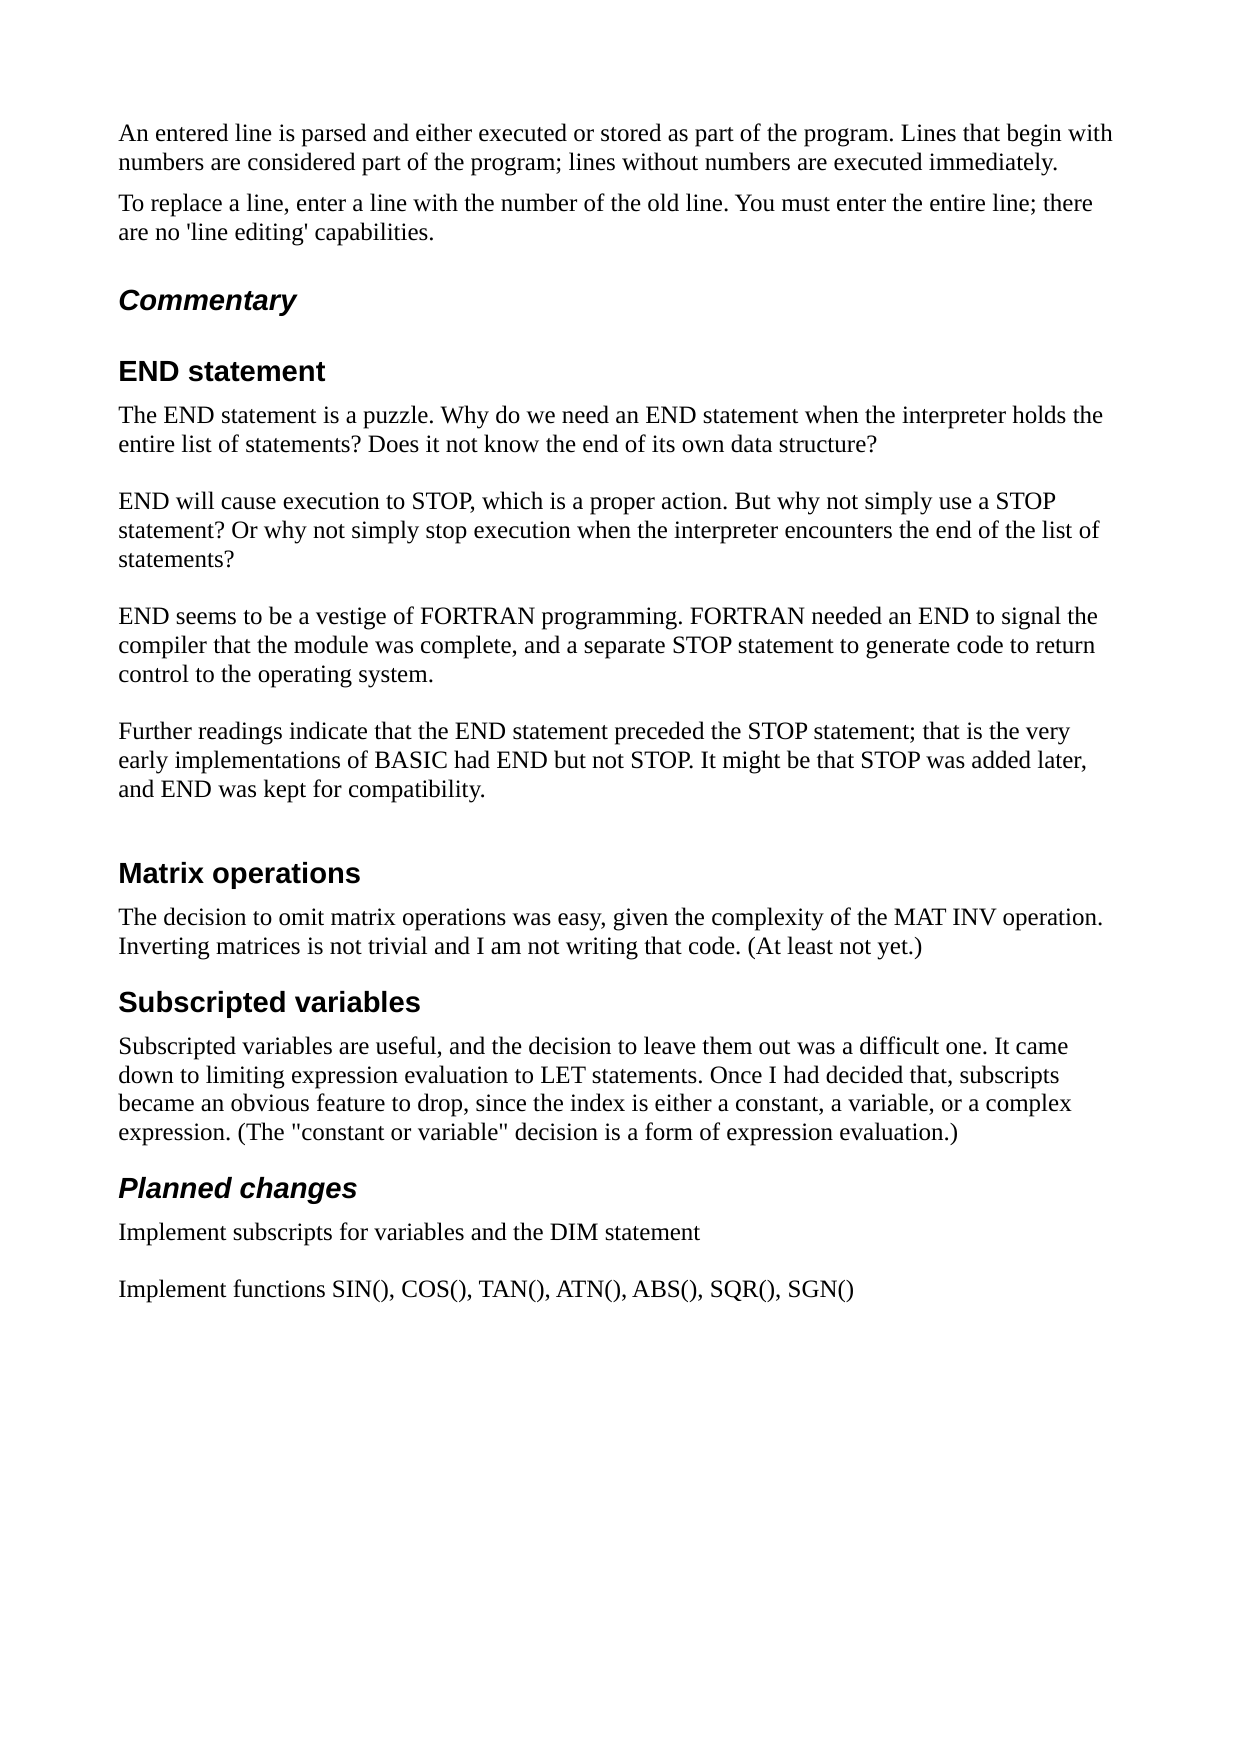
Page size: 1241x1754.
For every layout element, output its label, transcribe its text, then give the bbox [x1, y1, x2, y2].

subtitle Commentary [118, 283, 1122, 317]
text The decision to omit matrix operations was easy, given the complexity of the MAT INV operation. Inverting matrices is not trivial and I am not writing that code. (At least not yet.) [118, 902, 1122, 960]
text Further readings indicate that the END statement preceded the STOP statement; that is the very early implementations of BASIC had END but not STOP. It might be that STOP was added later, and END was kept for compatibility. [118, 716, 1122, 803]
text Subscripted variables are useful, and the decision to leave them out was a difficult one. It came down to limiting expression evaluation to LET statements. Once I had decided that, subscripts became an obvious feature to drop, since the index is either a constant, a variable, or a complex expression. (The "constant or variable" decision is a form of expression evaluation.) [118, 1031, 1122, 1146]
text Implement functions SIN(), COS(), TAN(), ATN(), ABS(), SQR(), SGN() [118, 1274, 1122, 1303]
text Implement subscripts for variables and the DIM statement [118, 1217, 1122, 1246]
text END seems to be a vestige of FORTRAN programming. FORTRAN needed an END to signal the compiler that the module was complete, and a separate STOP statement to generate code to return control to the operating system. [118, 601, 1122, 688]
subtitle Matrix operations [118, 856, 1122, 890]
subtitle Planned changes [118, 1171, 1122, 1204]
subtitle END statement [118, 354, 1122, 388]
text An entered line is parsed and either executed or stored as part of the program. Lines that begin with numbers are considered part of the program; lines without numbers are executed immediately. [118, 118, 1122, 176]
subtitle Subscripted variables [118, 985, 1122, 1018]
text END will cause execution to STOP, which is a proper action. But why not simply use a STOP statement? Or why not simply stop execution when the interpreter encounters the end of the list of statements? [118, 486, 1122, 573]
text To replace a line, enter a line with the number of the old line. You must enter the entire line; there are no 'line editing' capabilities. [118, 188, 1122, 246]
text The END statement is a puzzle. Why do we need an END statement when the interpreter holds the entire list of statements? Does it not know the end of its own data structure? [118, 400, 1122, 458]
